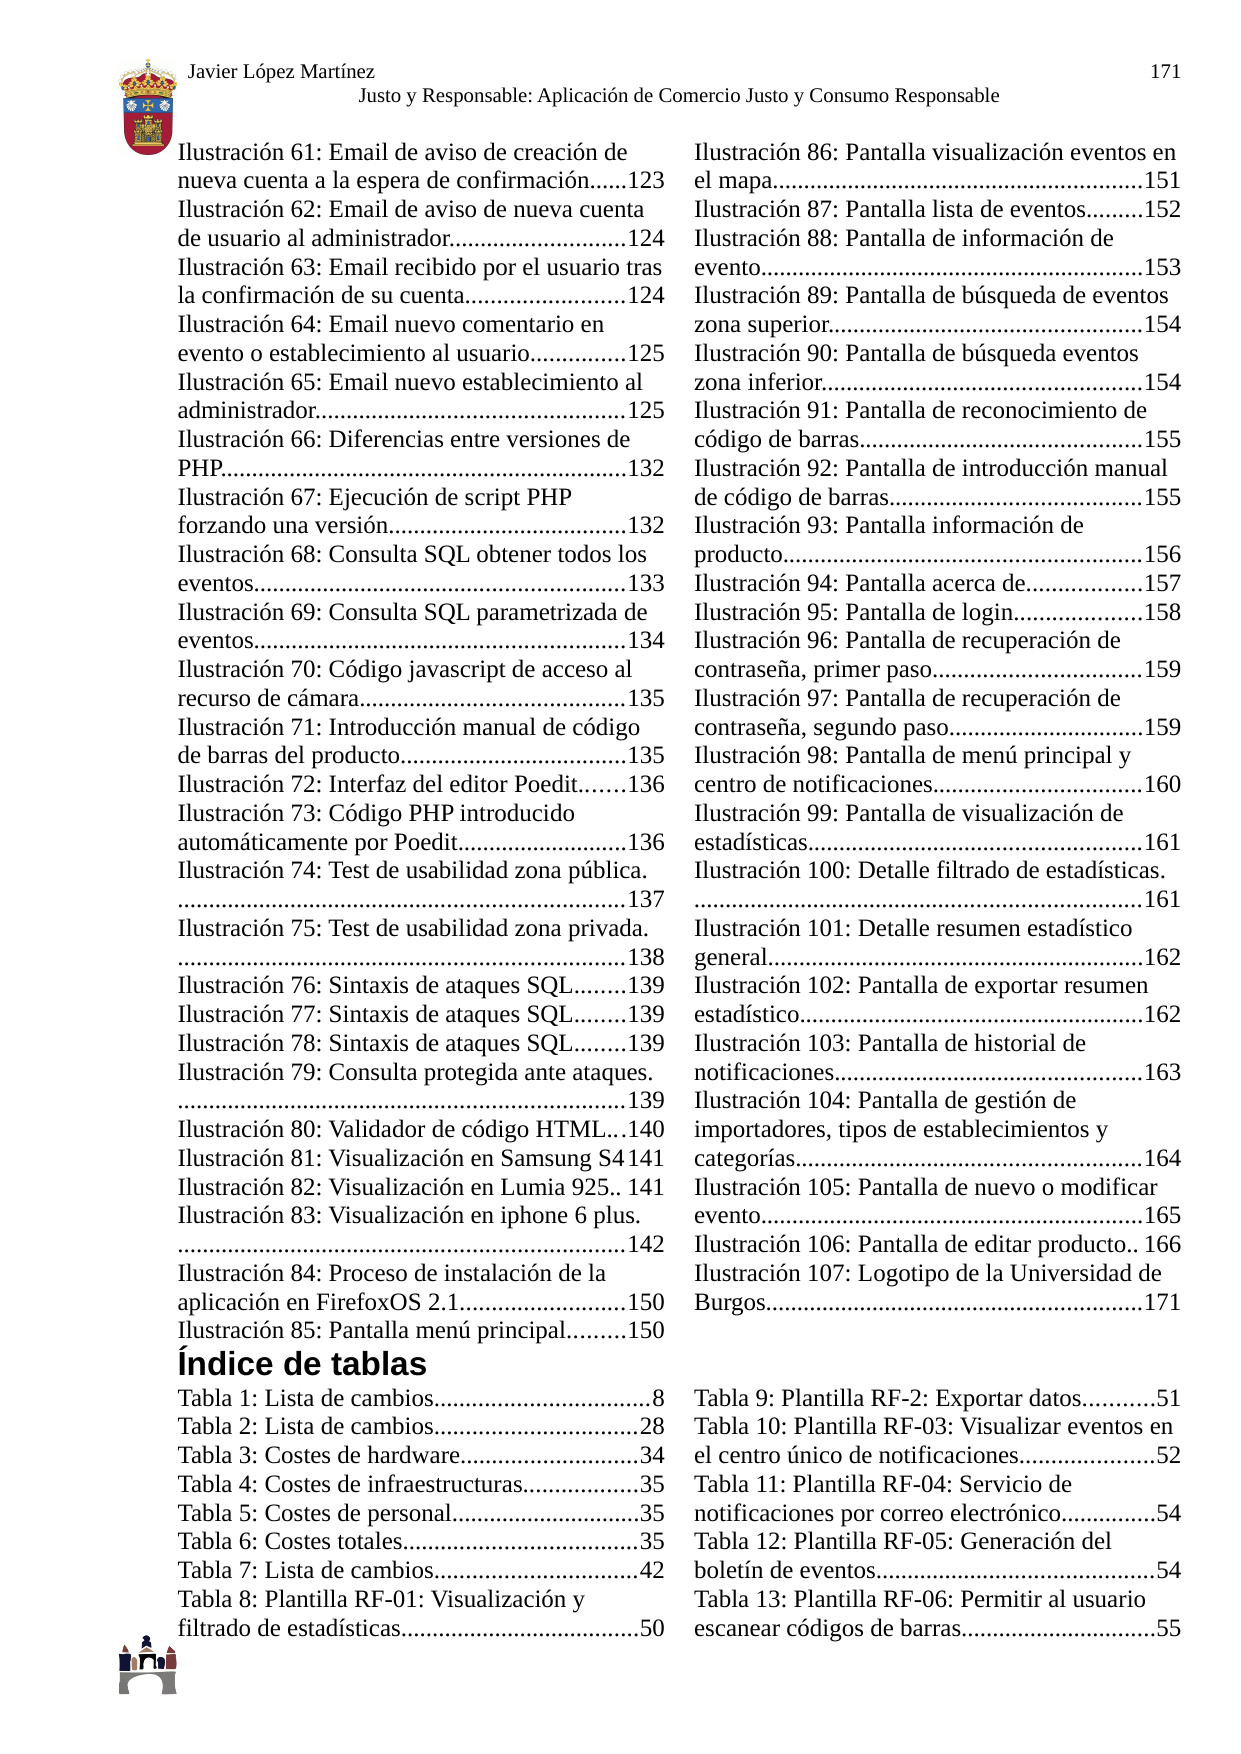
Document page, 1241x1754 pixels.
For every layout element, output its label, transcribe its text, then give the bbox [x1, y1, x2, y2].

text Ilustración 105: Pantalla de nuevo o modificar evento. 165 [694, 1172, 1181, 1229]
text Tabla 3: Costes de hardware 34 [177, 1440, 664, 1469]
text Ilustración 85: Pantalla menú principal 150 [177, 1315, 664, 1344]
text Tabla 5: Costes de personal 35 [177, 1498, 664, 1526]
text Tabla 2: Lista de cambios 28 [177, 1411, 664, 1440]
picture [118, 59, 178, 155]
text Tabla 12: Plantilla RF-05: Generación del boletín de eventos 54 [694, 1526, 1181, 1584]
text Ilustración 106: Pantalla de editar producto. 166 [694, 1229, 1181, 1258]
text Ilustración 74: Test de usabilidad zona pública. 137 [177, 855, 664, 913]
text Tabla 9: Plantilla RF-2: Exportar datos 51 [694, 1383, 1181, 1411]
text Ilustración 73: Código PHP introducido automáticamente por Poedit. 136 [177, 798, 664, 855]
text Ilustración 97: Pantalla de recuperación de contraseña, segundo paso. 159 [694, 683, 1181, 740]
text Ilustración 76: Sintaxis de ataques SQL. 139 [177, 970, 664, 999]
text Ilustración 79: Consulta protegida ante ataques. 139 [177, 1057, 664, 1114]
text Tabla 13: Plantilla RF-06: Permitir al usuario escanear códigos de barras 55 [694, 1584, 1181, 1641]
text Ilustración 81: Visualización en Samsung S4 141 [177, 1143, 664, 1172]
text Ilustración 98: Pantalla de menú principal y centro de notificaciones. 160 [694, 740, 1181, 798]
text Ilustración 103: Pantalla de historial de notificaciones. 163 [694, 1028, 1181, 1085]
text Ilustración 62: Email de aviso de nueva cuenta de usuario al administrador. 124 [177, 194, 664, 252]
text Ilustración 67: Ejecución de script PHP forzando una versión. 132 [177, 482, 664, 539]
text Ilustración 63: Email recibido por el usuario tras la confirmación de su cuenta. 124 [177, 252, 664, 309]
text Ilustración 99: Pantalla de visualización de estadísticas. 161 [694, 798, 1181, 855]
text Ilustración 92: Pantalla de introducción manual de código de barras. 155 [694, 453, 1181, 510]
text Ilustración 61: Email de aviso de creación de nueva cuenta a la espera de confirmación. 123 [177, 137, 664, 194]
text Ilustración 87: Pantalla lista de eventos. 152 [694, 194, 1181, 223]
text Ilustración 66: Diferencias entre versiones de PHP. 132 [177, 424, 664, 482]
text Ilustración 107: Logotipo de la Universidad de Burgos 171 [694, 1258, 1181, 1315]
subtitle Índice de tablas [177, 1344, 1181, 1383]
text Ilustración 89: Pantalla de búsqueda de eventos zona superior. 154 [694, 280, 1181, 338]
text Tabla 6: Costes totales 35 [177, 1526, 664, 1555]
text Ilustración 104: Pantalla de gestión de importadores, tipos de establecimientos y categorías. 164 [694, 1085, 1181, 1172]
text Ilustración 100: Detalle filtrado de estadísticas. 161 [694, 855, 1181, 913]
text Ilustración 77: Sintaxis de ataques SQL. 139 [177, 999, 664, 1028]
text Tabla 8: Plantilla RF-01: Visualización y filtrado de estadísticas 50 [177, 1584, 664, 1641]
text Ilustración 64: Email nuevo comentario en evento o establecimiento al usuario. 125 [177, 309, 664, 367]
text Tabla 11: Plantilla RF-04: Servicio de notificaciones por correo electrónico 54 [694, 1469, 1181, 1526]
text Ilustración 101: Detalle resumen estadístico general. 162 [694, 913, 1181, 970]
text Ilustración 83: Visualización en iphone 6 plus. 142 [177, 1200, 664, 1258]
text Ilustración 96: Pantalla de recuperación de contraseña, primer paso. 159 [694, 625, 1181, 683]
text Ilustración 94: Pantalla acerca de 157 [694, 568, 1181, 597]
picture [118, 1634, 178, 1695]
text Tabla 10: Plantilla RF-03: Visualizar eventos en el centro único de notificaciones 52 [694, 1411, 1181, 1469]
text Tabla 1: Lista de cambios 8 [177, 1383, 664, 1411]
text Ilustración 102: Pantalla de exportar resumen estadístico. 162 [694, 970, 1181, 1028]
text Ilustración 68: Consulta SQL obtener todos los eventos. 133 [177, 539, 664, 597]
text Ilustración 75: Test de usabilidad zona privada. 138 [177, 913, 664, 970]
text Ilustración 84: Proceso de instalación de la aplicación en FirefoxOS 2.1 150 [177, 1258, 664, 1315]
text Ilustración 72: Interfaz del editor Poedit. 136 [177, 769, 664, 798]
text Ilustración 69: Consulta SQL parametrizada de eventos. 134 [177, 597, 664, 654]
text Ilustración 71: Introducción manual de código de barras del producto. 135 [177, 712, 664, 769]
text Ilustración 91: Pantalla de reconocimiento de código de barras. 155 [694, 395, 1181, 453]
text Ilustración 80: Validador de código HTML. 140 [177, 1114, 664, 1143]
text Ilustración 90: Pantalla de búsqueda eventos zona inferior. 154 [694, 338, 1181, 395]
text Ilustración 93: Pantalla información de producto. 156 [694, 510, 1181, 568]
text Tabla 7: Lista de cambios 42 [177, 1555, 664, 1584]
text Ilustración 82: Visualización en Lumia 925. 141 [177, 1172, 664, 1200]
text Ilustración 86: Pantalla visualización eventos en el mapa. 151 [694, 137, 1181, 194]
text Tabla 4: Costes de infraestructuras 35 [177, 1469, 664, 1498]
text Ilustración 65: Email nuevo establecimiento al administrador. 125 [177, 367, 664, 424]
text Ilustración 88: Pantalla de información de evento. 153 [694, 223, 1181, 280]
text Ilustración 78: Sintaxis de ataques SQL. 139 [177, 1028, 664, 1057]
text Ilustración 95: Pantalla de login. 158 [694, 597, 1181, 625]
text Ilustración 70: Código javascript de acceso al recurso de cámara. 135 [177, 654, 664, 712]
